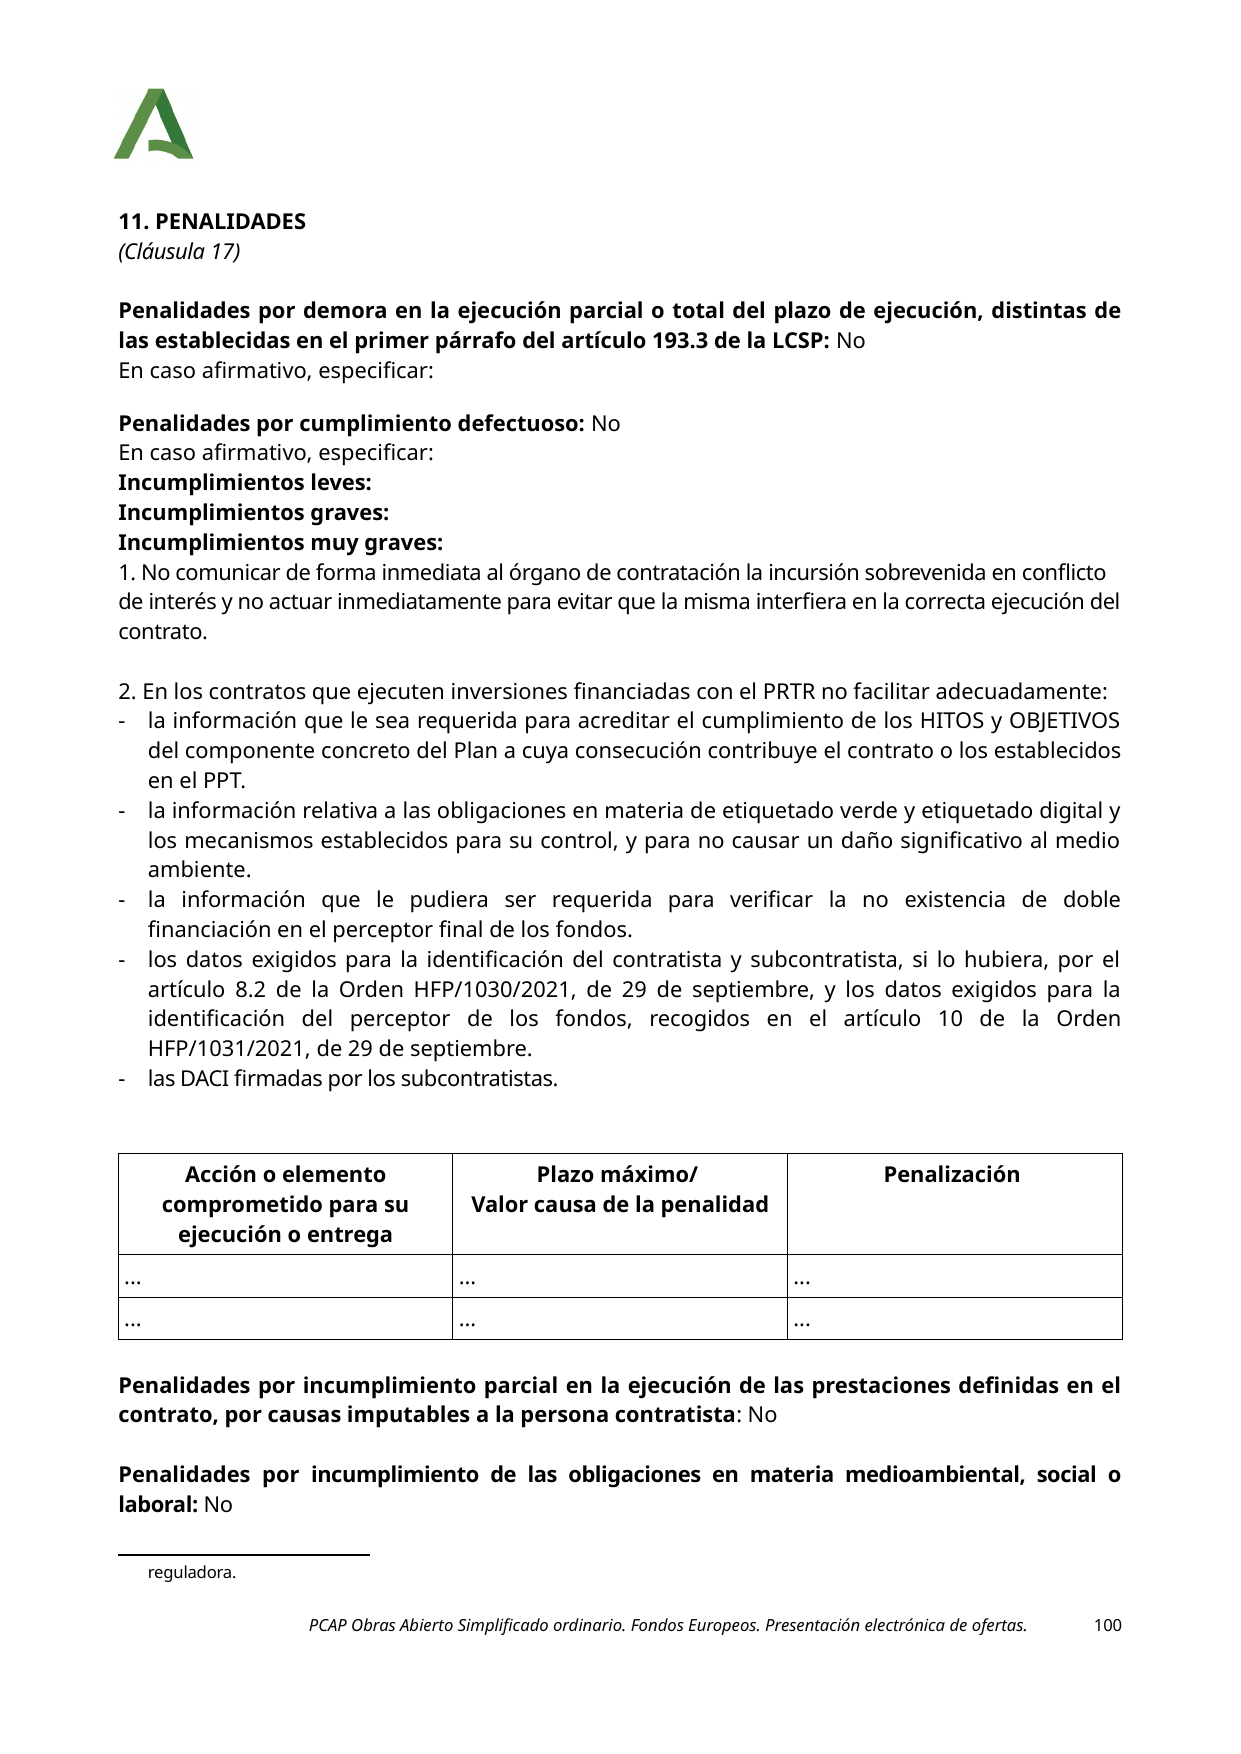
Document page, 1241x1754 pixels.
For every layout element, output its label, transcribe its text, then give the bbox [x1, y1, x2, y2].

table_cell ... [788, 1255, 1122, 1297]
text En caso afirmativo, especificar: [118, 355, 1122, 385]
table_header Plazo máximo/ Valor causa de la penalidad [453, 1154, 787, 1254]
text Penalidades por incumplimiento de las obligaciones en materia medioambiental, social o laboral: No [118, 1459, 1122, 1519]
text - la información que le sea requerida para acreditar el cumplimiento de los HITOS y OBJETIVOS del componente concreto del Plan a cuya consecución contribuye el contrato o los establecidos en el PPT. [118, 706, 1122, 795]
text reguladora. [118, 1561, 1122, 1584]
text - la información que le pudiera ser requerida para verificar la no existencia de doble financiación en el perceptor final de los fondos. [118, 884, 1122, 944]
text Penalidades por cumplimiento defectuoso: No [118, 408, 1122, 437]
table_header Penalización [788, 1154, 1122, 1254]
text Incumplimientos muy graves: [118, 527, 1122, 557]
text - la información relativa a las obligaciones en materia de etiquetado verde y etiquetado digital y los mecanismos establecidos para su control, y para no causar un daño significativo al medio ambiente. [118, 795, 1122, 884]
text 2. En los contratos que ejecuten inversiones financiadas con el PRTR no facilitar adecuadamente: [118, 676, 1122, 706]
table_cell ... [119, 1298, 452, 1339]
table_cell ... [453, 1298, 787, 1339]
text Penalidades por incumplimiento parcial en la ejecución de las prestaciones definidas en el contrato, por causas imputables a la persona contratista: No [118, 1370, 1122, 1429]
table_cell ... [788, 1298, 1122, 1339]
text - las DACI firmadas por los subcontratistas. [118, 1063, 1122, 1093]
text 1. No comunicar de forma inmediata al órgano de contratación la incursión sobrevenida en conflicto de interés y no actuar inmediatamente para evitar que la misma interfiera en la correcta ejecución del contrato. [118, 557, 1122, 646]
text 11. PENALIDADES [118, 206, 1122, 236]
picture [109, 84, 198, 163]
table_header Acción o elemento comprometido para su ejecución o entrega [119, 1154, 452, 1254]
text Incumplimientos leves: [118, 467, 1122, 497]
table_cell ... [119, 1255, 452, 1297]
text (Cláusula 17) [118, 236, 1122, 266]
text Incumplimientos graves: [118, 497, 1122, 527]
table_cell ... [453, 1255, 787, 1297]
text - los datos exigidos para la identificación del contratista y subcontratista, si lo hubiera, por el artículo 8.2 de la Orden HFP/1030/2021, de 29 de septiembre, y los datos exigidos para la identificación del perceptor de los fondos, recogidos en el artículo 10 de la Orden HFP/1031/2021, de 29 de septiembre. [118, 944, 1122, 1063]
text En caso afirmativo, especificar: [118, 437, 1122, 467]
text Penalidades por demora en la ejecución parcial o total del plazo de ejecución, distintas de las establecidas en el primer párrafo del artículo 193.3 de la LCSP: No [118, 296, 1122, 355]
